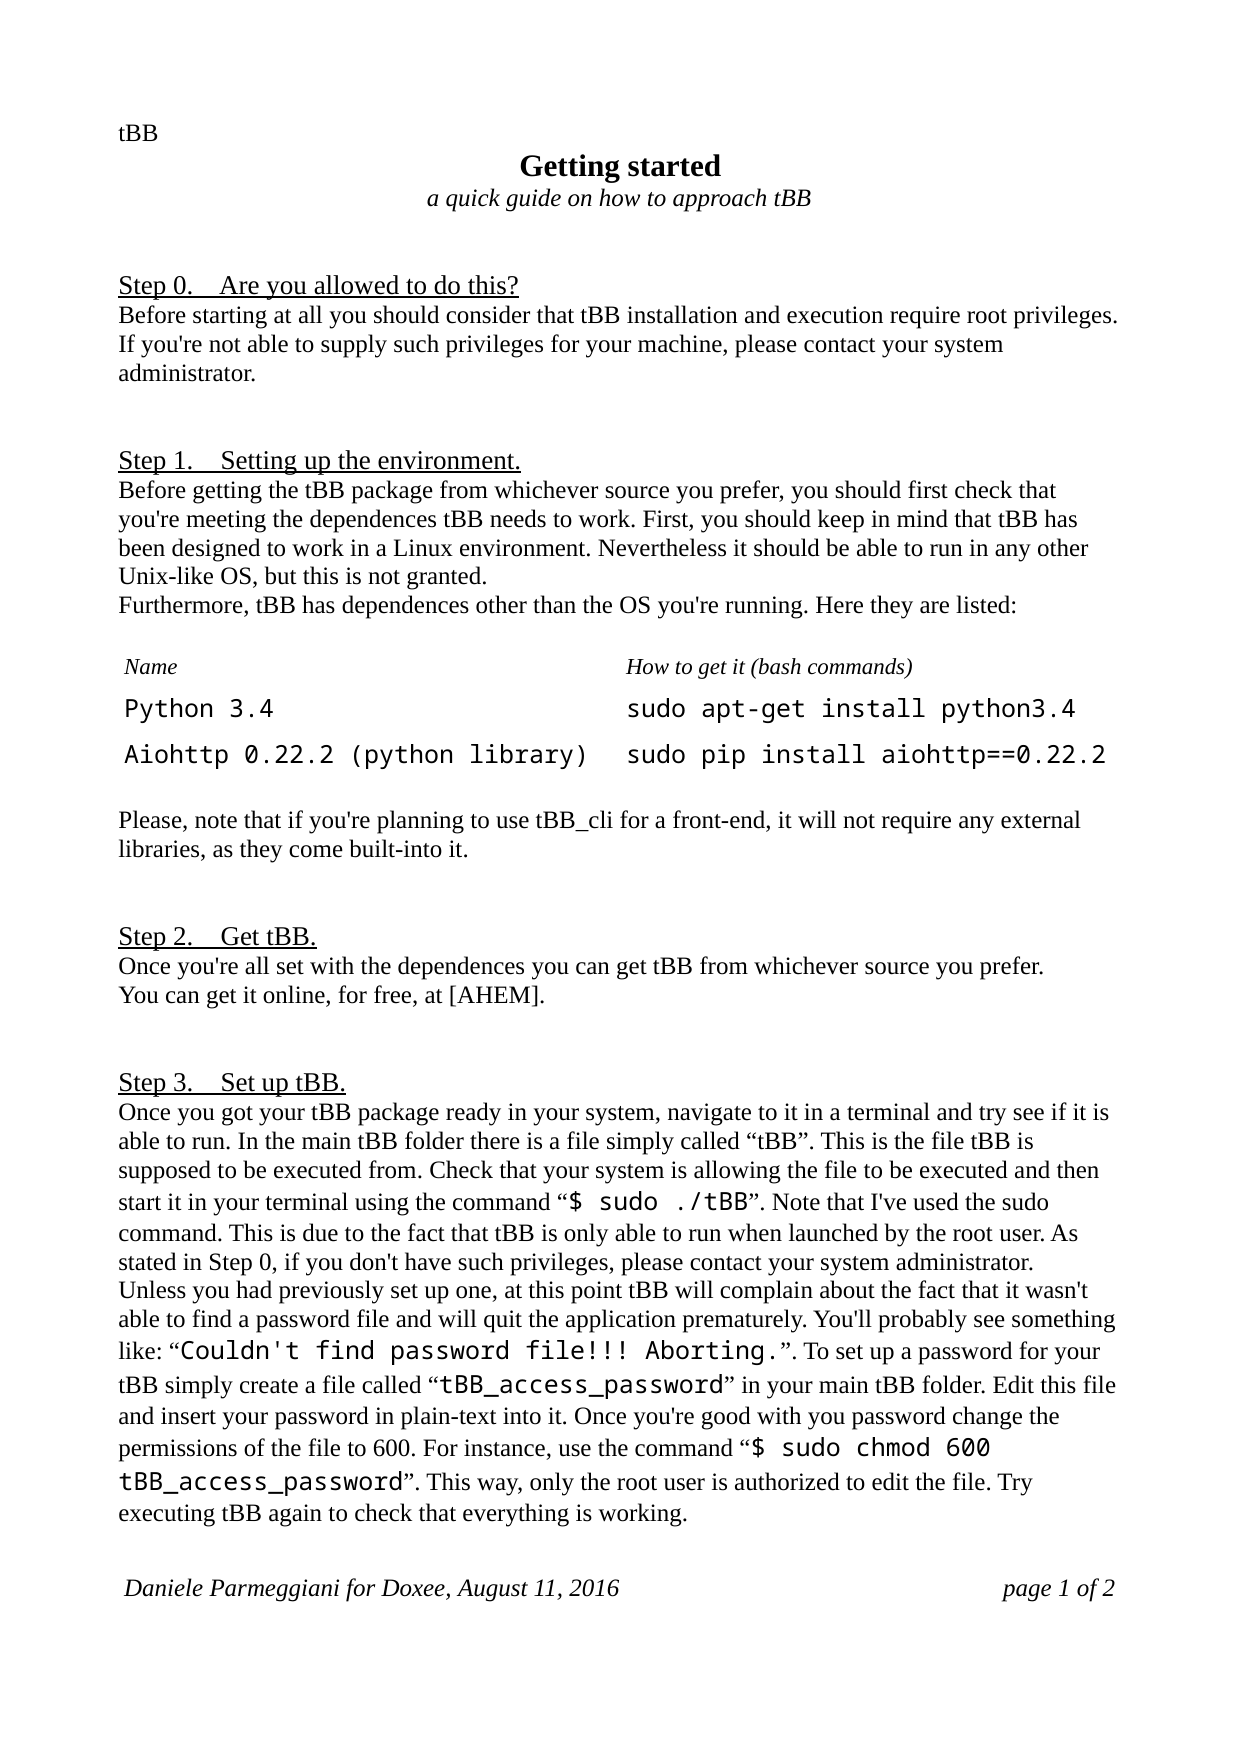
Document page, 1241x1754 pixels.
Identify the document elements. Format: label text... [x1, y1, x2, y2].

text Once you got your tBB package ready in your system, navigate to it in a terminal and try see if it is able to run. In the main tBB folder there is a file simply called “tBB”. This is the file tBB is supposed to be executed from. Check that your system is allowing the file to be executed and then start it in your terminal using the command “$ sudo ./tBB”. Note that I've used the sudo command. This is due to the fact that tBB is only able to run when launched by the root user. As stated in Step 0, if you don't have such privileges, please contact your system administrator. [118, 1097, 1122, 1275]
table_header Name [118, 648, 620, 685]
table_cell Python 3.4 [118, 685, 620, 731]
text Please, note that if you're planning to use tBB_cli for a front-end, it will not require any external libraries, as they come built-into it. [118, 805, 1122, 863]
text You can get it online, for free, at [AHEM]. [118, 980, 1122, 1009]
table_header How to get it (bash commands) [620, 648, 1122, 685]
text Getting started [118, 147, 1122, 183]
text Step 3. Set up tBB. [118, 1066, 1122, 1097]
text Step 1. Setting up the environment. [118, 444, 1122, 475]
text Furthermore, tBB has dependences other than the OS you're running. Here they are listed: [118, 590, 1122, 619]
table_cell sudo apt-get install python3.4 [620, 685, 1122, 731]
text Unless you had previously set up one, at this point tBB will complain about the fact that it wasn't able to find a password file and will quit the application prematurely. You'll probably see something like: “Couldn't find password file!!! Aborting.”. To set up a password for your tBB simply create a file called “tBB_access_password” in your main tBB folder. Edit this file and insert your password in plain-text into it. Once you're good with you password change the permissions of the file to 600. For instance, use the command “$ sudo chmod 600 tBB_access_password”. This way, only the root user is authorized to edit the file. Try executing tBB again to check that everything is working. [118, 1275, 1122, 1527]
text Before getting the tBB package from whichever source you prefer, you should first check that you're meeting the dependences tBB needs to work. First, you should keep in mind that tBB has been designed to work in a Linux environment. Nevertheless it should be able to run in any other Unix-like OS, but this is not granted. [118, 475, 1122, 590]
table_cell sudo pip install aiohttp==0.22.2 [620, 731, 1122, 776]
text Step 0. Are you allowed to do this? [118, 269, 1122, 300]
text Once you're all set with the dependences you can get tBB from whichever source you prefer. [118, 951, 1122, 980]
table_cell Aiohttp 0.22.2 (python library) [118, 731, 620, 776]
text Before starting at all you should consider that tBB installation and execution require root privileges. If you're not able to supply such privileges for your machine, please contact your system administrator. [118, 300, 1122, 386]
text Step 2. Get tBB. [118, 920, 1122, 951]
text a quick guide on how to approach tBB [118, 183, 1122, 212]
text tBB [118, 118, 1122, 147]
